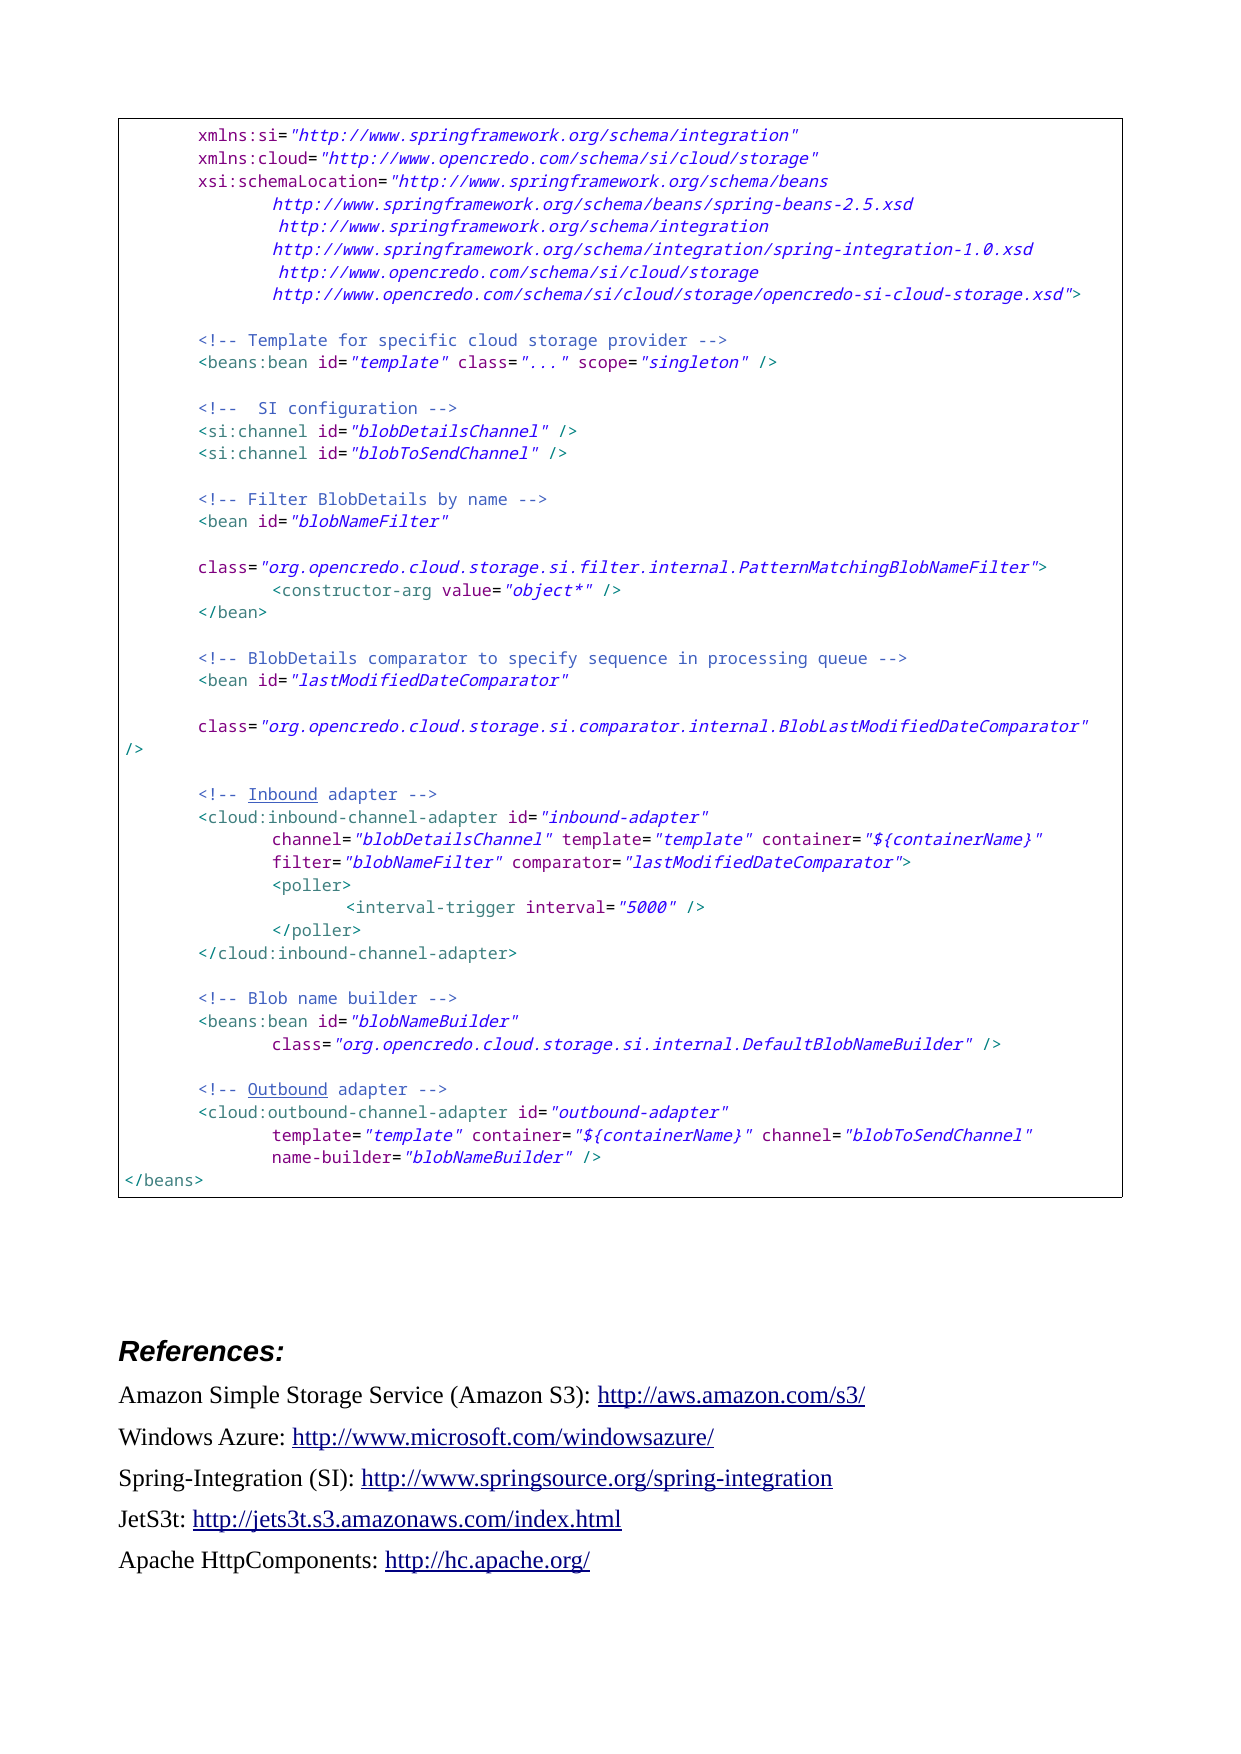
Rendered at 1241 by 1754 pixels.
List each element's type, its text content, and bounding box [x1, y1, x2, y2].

text JetS3t: http://jets3t.s3.amazonaws.com/index.html [118, 1504, 1122, 1533]
subtitle References: [118, 1334, 1122, 1368]
text Windows Azure: http://www.microsoft.com/windowsazure/ [118, 1422, 1122, 1450]
text Apache HttpComponents: http://hc.apache.org/ [118, 1545, 1122, 1574]
text Amazon Simple Storage Service (Amazon S3): http://aws.amazon.com/s3/ [118, 1380, 1122, 1409]
table_header xmlns:si="http://www.springframework.org/schema/integration" xmlns:cloud="http://www.opencredo.com/schema/si/cloud/storage" xsi:schemaLocation="http://www.springframework.org/schema/beans http://www.springframework.org/schema/beans/spring-beans-2.5.xsd http://www.springframework.org/schema/integration http://www.springframework.org/schema/integration/spring-integration-1.0.xsd http://www.opencredo.com/schema/si/cloud/storage http://www.opencredo.com/schema/si/cloud/storage/opencredo-si-cloud-storage.xsd"> <!-- Template for specific cloud storage provider --> <beans:bean id="template" class="..." scope="singleton" /> <!-- SI configuration --> <si:channel id="blobDetailsChannel" /> <si:channel id="blobToSendChannel" /> <!-- Filter BlobDetails by name --> <bean id="blobNameFilter" class="org.opencredo.cloud.storage.si.filter.internal.PatternMatchingBlobNameFilter"> <constructor-arg value="object*" /> </bean> <!-- BlobDetails comparator to specify sequence in processing queue --> <bean id="lastModifiedDateComparator" class="org.opencredo.cloud.storage.si.comparator.internal.BlobLastModifiedDateComparator" /> <!-- Inbound adapter --> <cloud:inbound-channel-adapter id="inbound-adapter" channel="blobDetailsChannel" template="template" container="${containerName}" filter="blobNameFilter" comparator="lastModifiedDateComparator"> <poller> <interval-trigger interval="5000" /> </poller> </cloud:inbound-channel-adapter> <!-- Blob name builder --> <beans:bean id="blobNameBuilder" class="org.opencredo.cloud.storage.si.internal.DefaultBlobNameBuilder" /> <!-- Outbound adapter --> <cloud:outbound-channel-adapter id="outbound-adapter" template="template" container="${containerName}" channel="blobToSendChannel" name-builder="blobNameBuilder" /> </beans> [119, 119, 1122, 1197]
text Spring-Integration (SI): http://www.springsource.org/spring-integration [118, 1463, 1122, 1492]
